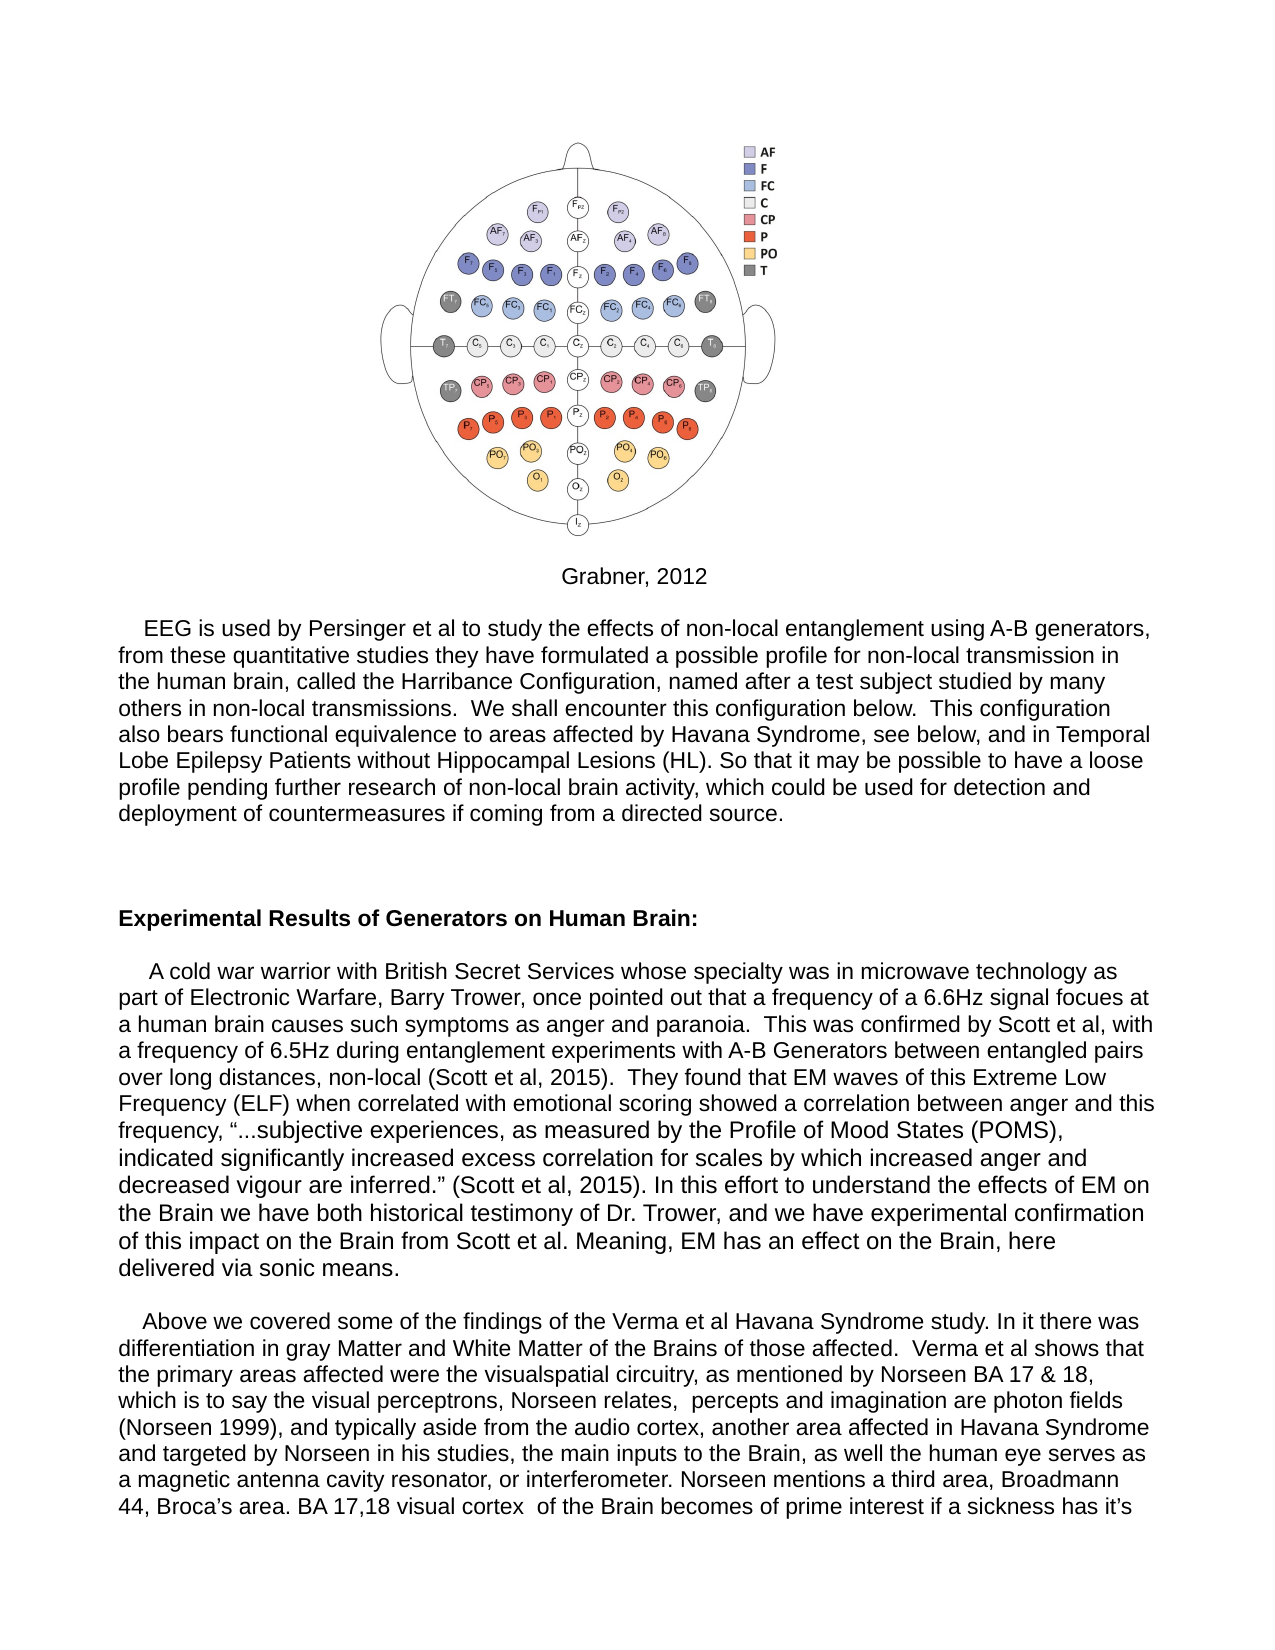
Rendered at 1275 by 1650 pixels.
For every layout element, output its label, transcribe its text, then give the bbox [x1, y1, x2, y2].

text Experimental Results of Generators on Human Brain: [118, 905, 1157, 932]
text EEG is used by Persinger et al to study the effects of non-local entanglement using A-B generators, from these quantitative studies they have formulated a possible profile for non-local transmission in the human brain, called the Harribance Configuration, named after a test subject studied by many others in non-local transmissions. We shall encounter this configuration below. This configuration also bears functional equivalence to areas affected by Havana Syndrome, see below, and in Temporal Lobe Epilepsy Patients without Hippocampal Lesions (HL). So that it may be possible to have a loose profile pending further research of non-local brain activity, which could be used for detection and deployment of countermeasures if coming from a directed source. [118, 615, 1157, 826]
text A cold war warrior with British Secret Services whose specialty was in microwave technology as part of Electronic Warfare, Barry Trower, once pointed out that a frequency of a 6.6Hz signal focues at a human brain causes such symptoms as anger and paranoia. This was confirmed by Scott et al, with a frequency of 6.5Hz during entanglement experiments with A-B Generators between entangled pairs over long distances, non-local (Scott et al, 2015). They found that EM waves of this Extreme Low Frequency (ELF) when correlated with emotional scoring showed a correlation between anger and this frequency, “...subjective experiences, as measured by the Profile of Mood States (POMS), indicated significantly increased excess correlation for scales by which increased anger and decreased vigour are inferred.” (Scott et al, 2015). In this effort to understand the effects of EM on the Brain we have both historical testimony of Dr. Trower, and we have experimental confirmation of this impact on the Brain from Scott et al. Meaning, EM has an effect on the Brain, here delivered via sonic means. [118, 958, 1157, 1282]
text Above we covered some of the findings of the Verma et al Havana Syndrome study. In it there was differentiation in gray Matter and White Matter of the Brains of those affected. Verma et al shows that the primary areas affected were the visualspatial circuitry, as mentioned by Norseen BA 17 & 18, which is to say the visual perceptrons, Norseen relates, percepts and imagination are photon fields (Norseen 1999), and typically aside from the audio cortex, another area affected in Havana Syndrome and targeted by Norseen in his studies, the main inputs to the Brain, as well the human eye serves as a magnetic antenna cavity resonator, or interferometer. Norseen mentions a third area, Broadmann 44, Broca’s area. BA 17,18 visual cortex of the Brain becomes of prime interest if a sickness has it’s [118, 1308, 1157, 1519]
picture [379, 141, 778, 537]
text Grabner, 2012 [118, 563, 1157, 589]
